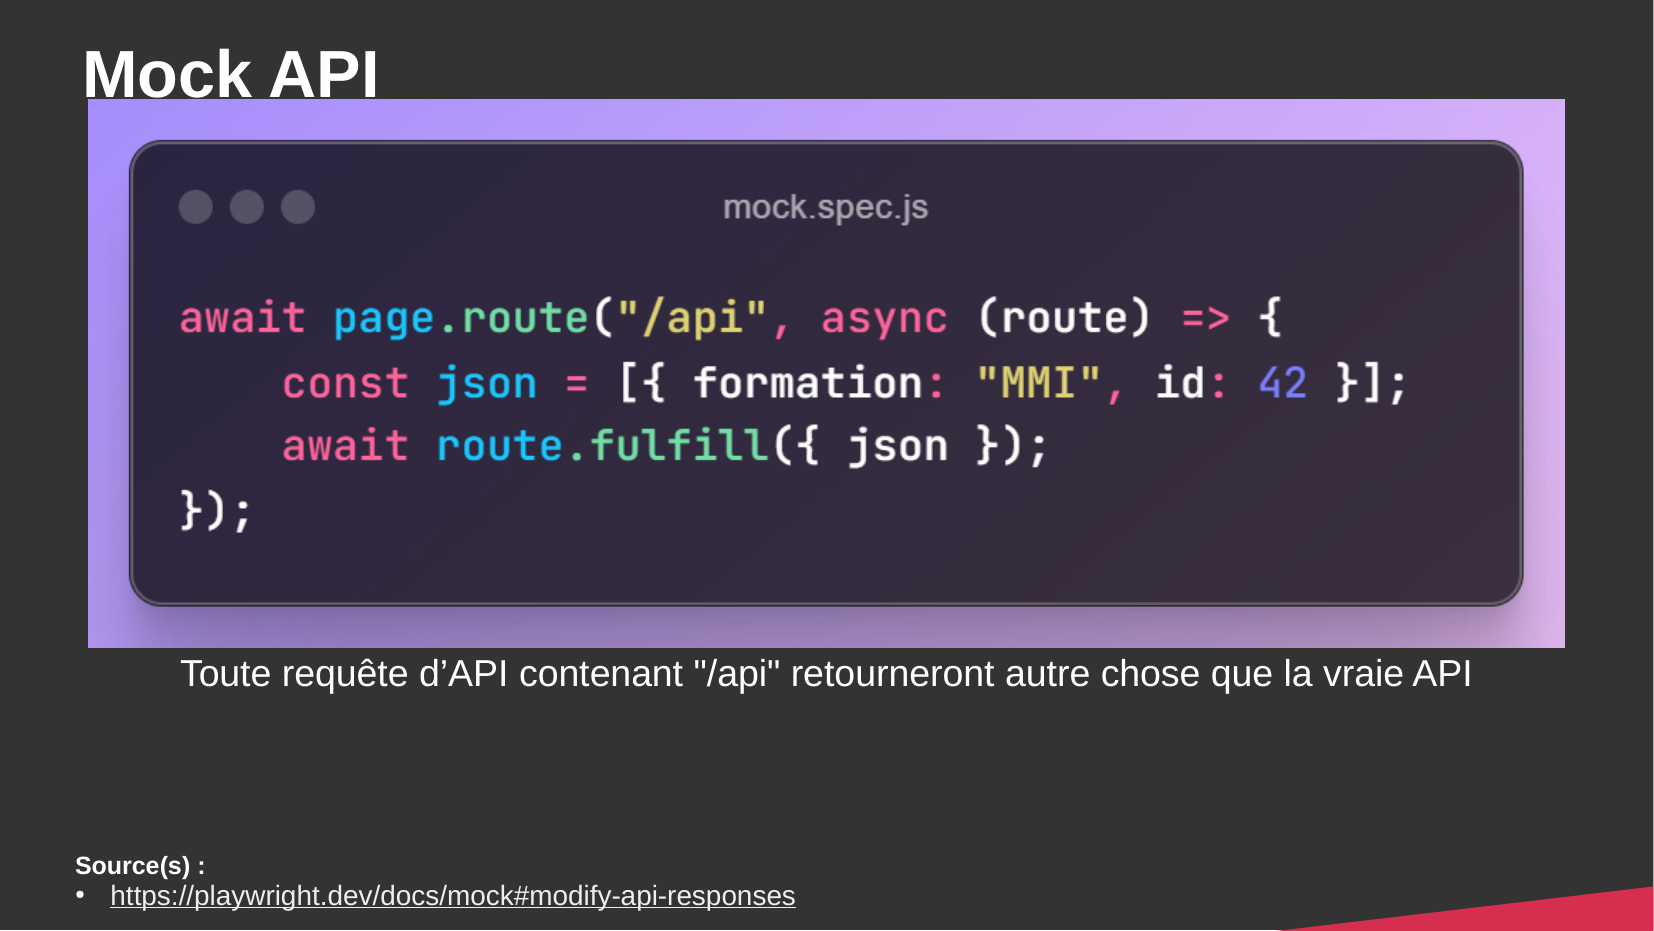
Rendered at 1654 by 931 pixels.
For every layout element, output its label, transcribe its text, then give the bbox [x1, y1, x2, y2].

text_box Toute requête d’API contenant "/api" retourneront autre chose que la vraie API [141, 645, 1512, 704]
text_box Source(s) : https://playwright.dev/docs/mock#modify-api-responses [60, 750, 1546, 919]
picture [88, 99, 1565, 648]
text_box [1276, 886, 1654, 931]
title Mock API [82, 37, 1571, 112]
